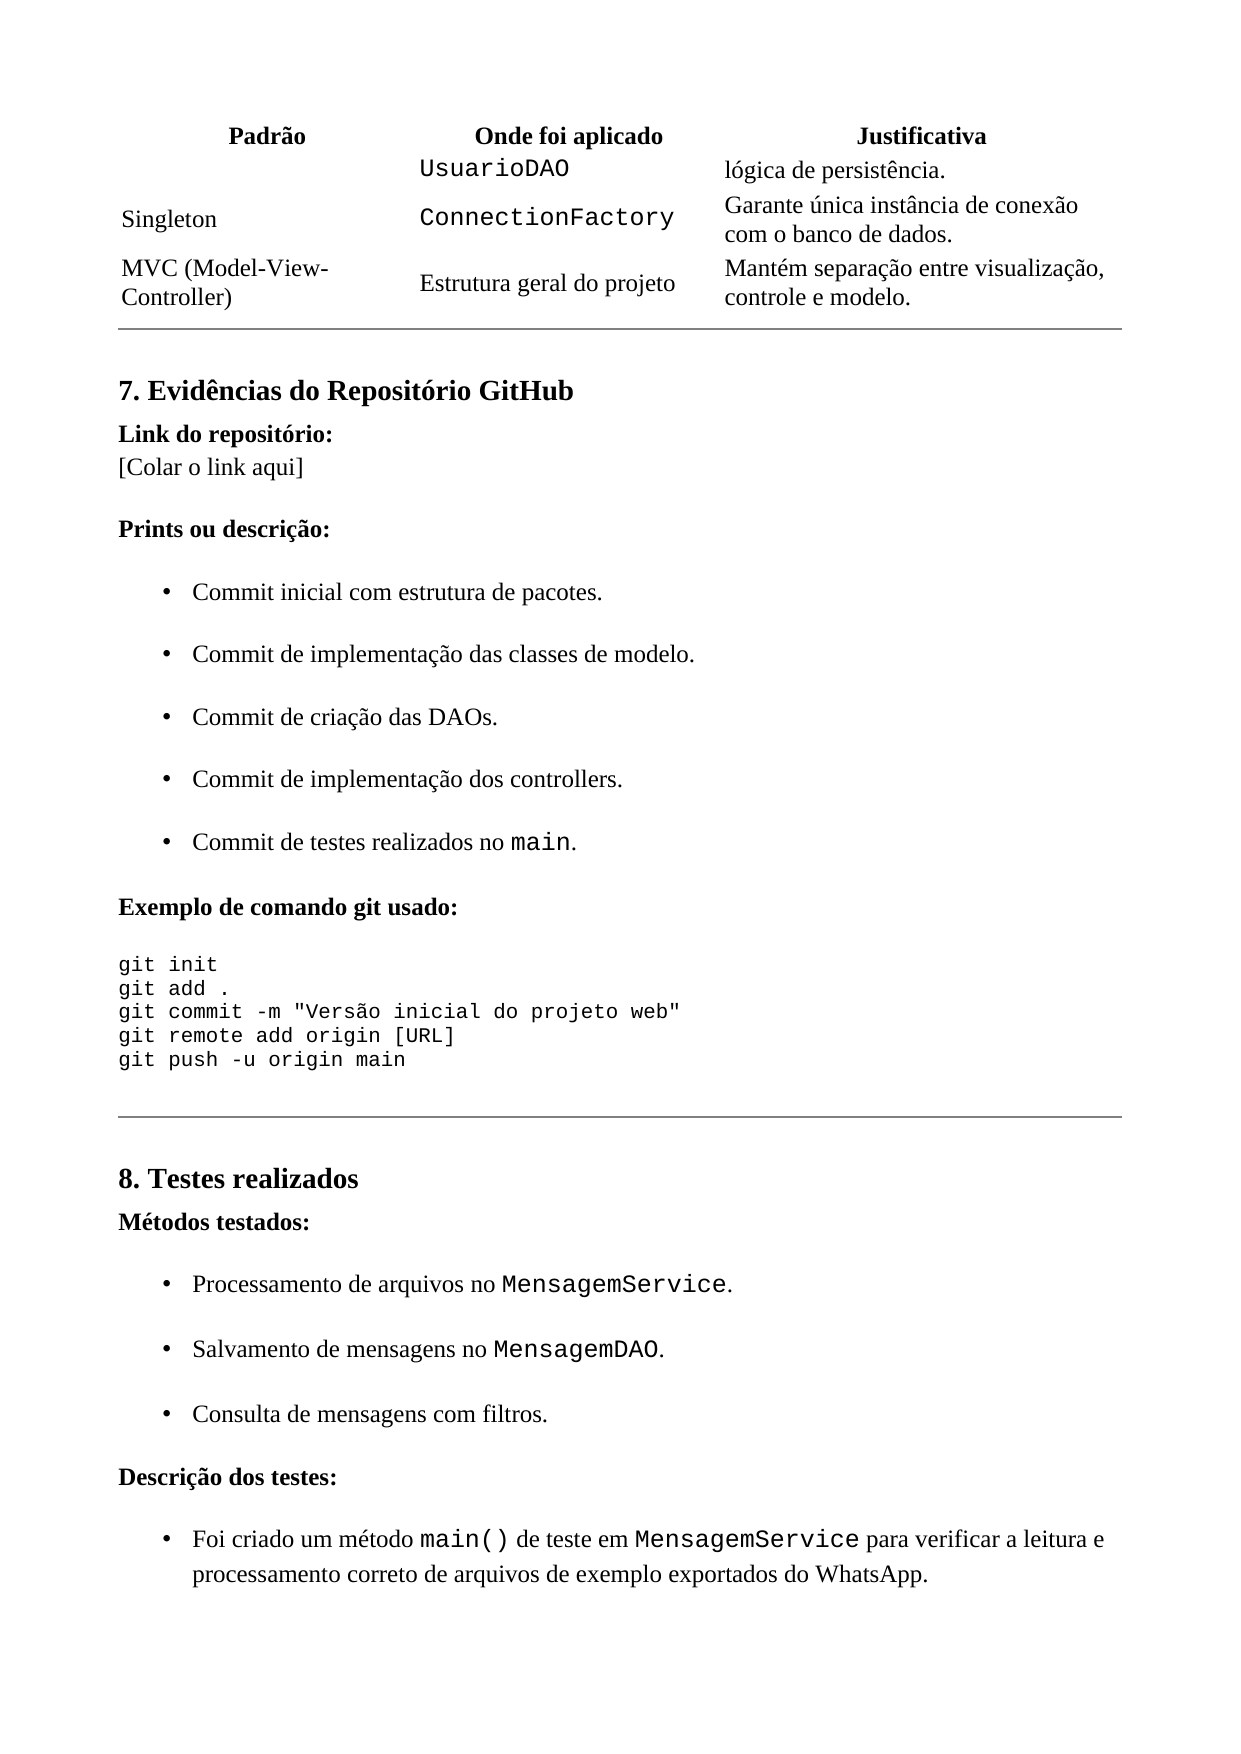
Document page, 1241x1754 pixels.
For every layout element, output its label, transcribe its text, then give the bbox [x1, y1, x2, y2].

table_cell [118, 153, 416, 187]
table_cell lógica de persistência. [721, 153, 1122, 187]
text Métodos testados: [118, 1207, 1122, 1236]
list Commit de testes realizados no main. [162, 827, 1122, 858]
table_header Padrão [118, 118, 416, 153]
list Salvamento de mensagens no MensagemDAO. [162, 1334, 1122, 1365]
list Commit de criação das DAOs. [162, 702, 1122, 731]
text Prints ou descrição: [118, 514, 1122, 543]
subtitle 7. Evidências do Repositório GitHub [118, 373, 1122, 406]
table_header Onde foi aplicado [416, 118, 721, 153]
table_cell UsuarioDAO [416, 153, 721, 187]
text Link do repositório: [Colar o link aqui] [118, 419, 1122, 481]
list Commit de implementação das classes de modelo. [162, 639, 1122, 668]
text git remote add origin [URL] [118, 1025, 1122, 1049]
text Exemplo de comando git usado: [118, 892, 1122, 921]
table_cell MVC (Model-View-Controller) [118, 251, 416, 314]
text Descrição dos testes: [118, 1462, 1122, 1490]
table_cell Estrutura geral do projeto [416, 251, 721, 314]
table_header Justificativa [721, 118, 1122, 153]
table_cell ConnectionFactory [416, 187, 721, 251]
table_cell Garante única instância de conexão com o banco de dados. [721, 187, 1122, 251]
list Foi criado um método main() de teste em MensagemService para verificar a leitura e processamento correto de arquivos de exemplo exportados do WhatsApp. [162, 1524, 1122, 1588]
list Consulta de mensagens com filtros. [162, 1399, 1122, 1428]
text git push -u origin main [118, 1049, 1122, 1072]
list Commit inicial com estrutura de pacotes. [162, 577, 1122, 606]
text git add . [118, 978, 1122, 1002]
list Processamento de arquivos no MensagemService. [162, 1269, 1122, 1300]
list Commit de implementação dos controllers. [162, 764, 1122, 793]
text git init [118, 954, 1122, 978]
text git commit -m "Versão inicial do projeto web" [118, 1002, 1122, 1025]
subtitle 8. Testes realizados [118, 1161, 1122, 1194]
table_cell Singleton [118, 187, 416, 251]
table_cell Mantém separação entre visualização, controle e modelo. [721, 251, 1122, 314]
